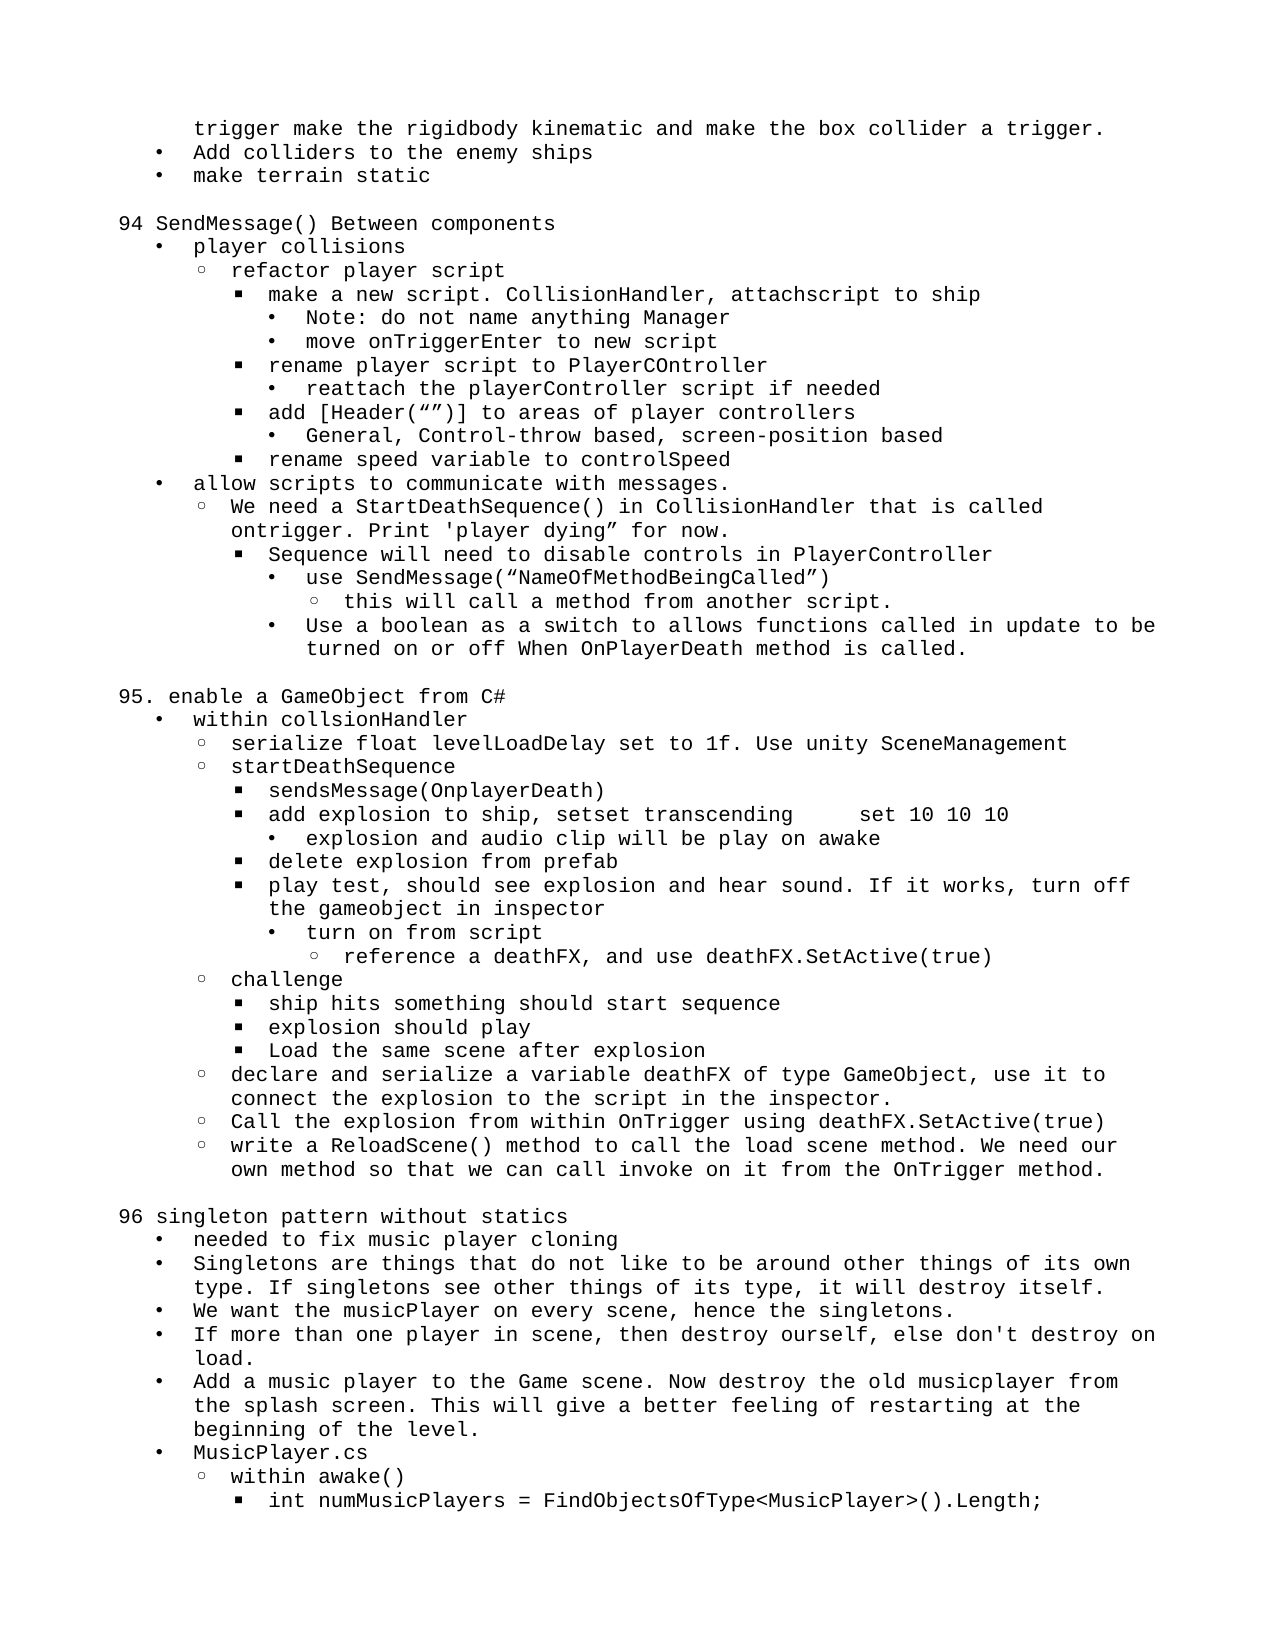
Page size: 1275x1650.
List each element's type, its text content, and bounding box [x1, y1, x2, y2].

list Add colliders to the enemy ships [156, 142, 1157, 165]
list use SendMessage(“NameOfMethodBeingCalled”) [268, 567, 1157, 591]
list delete explosion from prefab [231, 851, 1157, 875]
list sendsMessage(OnplayerDeath) [231, 780, 1157, 804]
list Sequence will need to disable controls in PlayerController [231, 544, 1157, 567]
list within awake() [193, 1466, 1157, 1489]
list Singletons are things that do not like to be around other things of its own type. If singletons see other things of its type, it will destroy itself. [156, 1253, 1157, 1300]
list write a ReloadScene() method to call the load scene method. We need our own method so that we can call invoke on it from the OnTrigger method. [193, 1135, 1157, 1182]
list declare and serialize a variable deathFX of type GameObject, use it to connect the explosion to the script in the inspector. [193, 1064, 1157, 1111]
list move onTriggerEnter to new script [268, 331, 1157, 354]
list trigger make the rigidbody kinematic and make the box collider a trigger. [156, 118, 1157, 142]
list Note: do not name anything Manager [268, 307, 1157, 331]
list MusicPlayer.cs [156, 1442, 1157, 1466]
list add explosion to ship, setset transcending set 10 10 10 [231, 804, 1157, 827]
list play test, should see explosion and hear sound. If it works, turn off the gameobject in inspector [231, 875, 1157, 922]
list refactor player script [193, 260, 1157, 284]
list Add a music player to the Game scene. Now destroy the old musicplayer from the splash screen. This will give a better feeling of restarting at the beginning of the level. [156, 1371, 1157, 1442]
list Load the same scene after explosion [231, 1040, 1157, 1064]
list Use a boolean as a switch to allows functions called in update to be turned on or off When OnPlayerDeath method is called. [268, 615, 1157, 662]
list We want the musicPlayer on every scene, hence the singletons. [156, 1300, 1157, 1324]
list If more than one player in scene, then destroy ourself, else don't destroy on load. [156, 1324, 1157, 1371]
list startDeathSequence [193, 757, 1157, 780]
list serialize float levelLoadDelay set to 1f. Use unity SceneManagement [193, 733, 1157, 757]
list allow scripts to communicate with messages. [156, 473, 1157, 496]
list int numMusicPlayers = FindObjectsOfType<MusicPlayer>().Length; [231, 1489, 1157, 1513]
list We need a StartDeathSequence() in CollisionHandler that is called ontrigger. Print 'player dying” for now. [193, 496, 1157, 544]
list add [Header(“”)] to areas of player controllers [231, 402, 1157, 426]
list make terrain static [156, 165, 1157, 189]
list this will call a method from another script. [306, 591, 1157, 615]
text 94 SendMessage() Between components [118, 213, 1157, 236]
list General, Control-throw based, screen-position based [268, 426, 1157, 449]
list rename player script to PlayerCOntroller [231, 354, 1157, 378]
list challenge [193, 969, 1157, 993]
list make a new script. CollisionHandler, attachscript to ship [231, 284, 1157, 307]
list within collsionHandler [156, 709, 1157, 733]
text 96 singleton pattern without statics [118, 1206, 1157, 1229]
list reattach the playerController script if needed [268, 378, 1157, 402]
list needed to fix music player cloning [156, 1229, 1157, 1253]
list Call the explosion from within OnTrigger using deathFX.SetActive(true) [193, 1111, 1157, 1135]
list ship hits something should start sequence [231, 993, 1157, 1017]
text 95. enable a GameObject from C# [118, 686, 1157, 709]
list explosion and audio clip will be play on awake [268, 827, 1157, 851]
list explosion should play [231, 1017, 1157, 1040]
list reference a deathFX, and use deathFX.SetActive(true) [306, 946, 1157, 969]
list rename speed variable to controlSpeed [231, 449, 1157, 473]
list turn on from script [268, 922, 1157, 946]
list player collisions [156, 236, 1157, 260]
